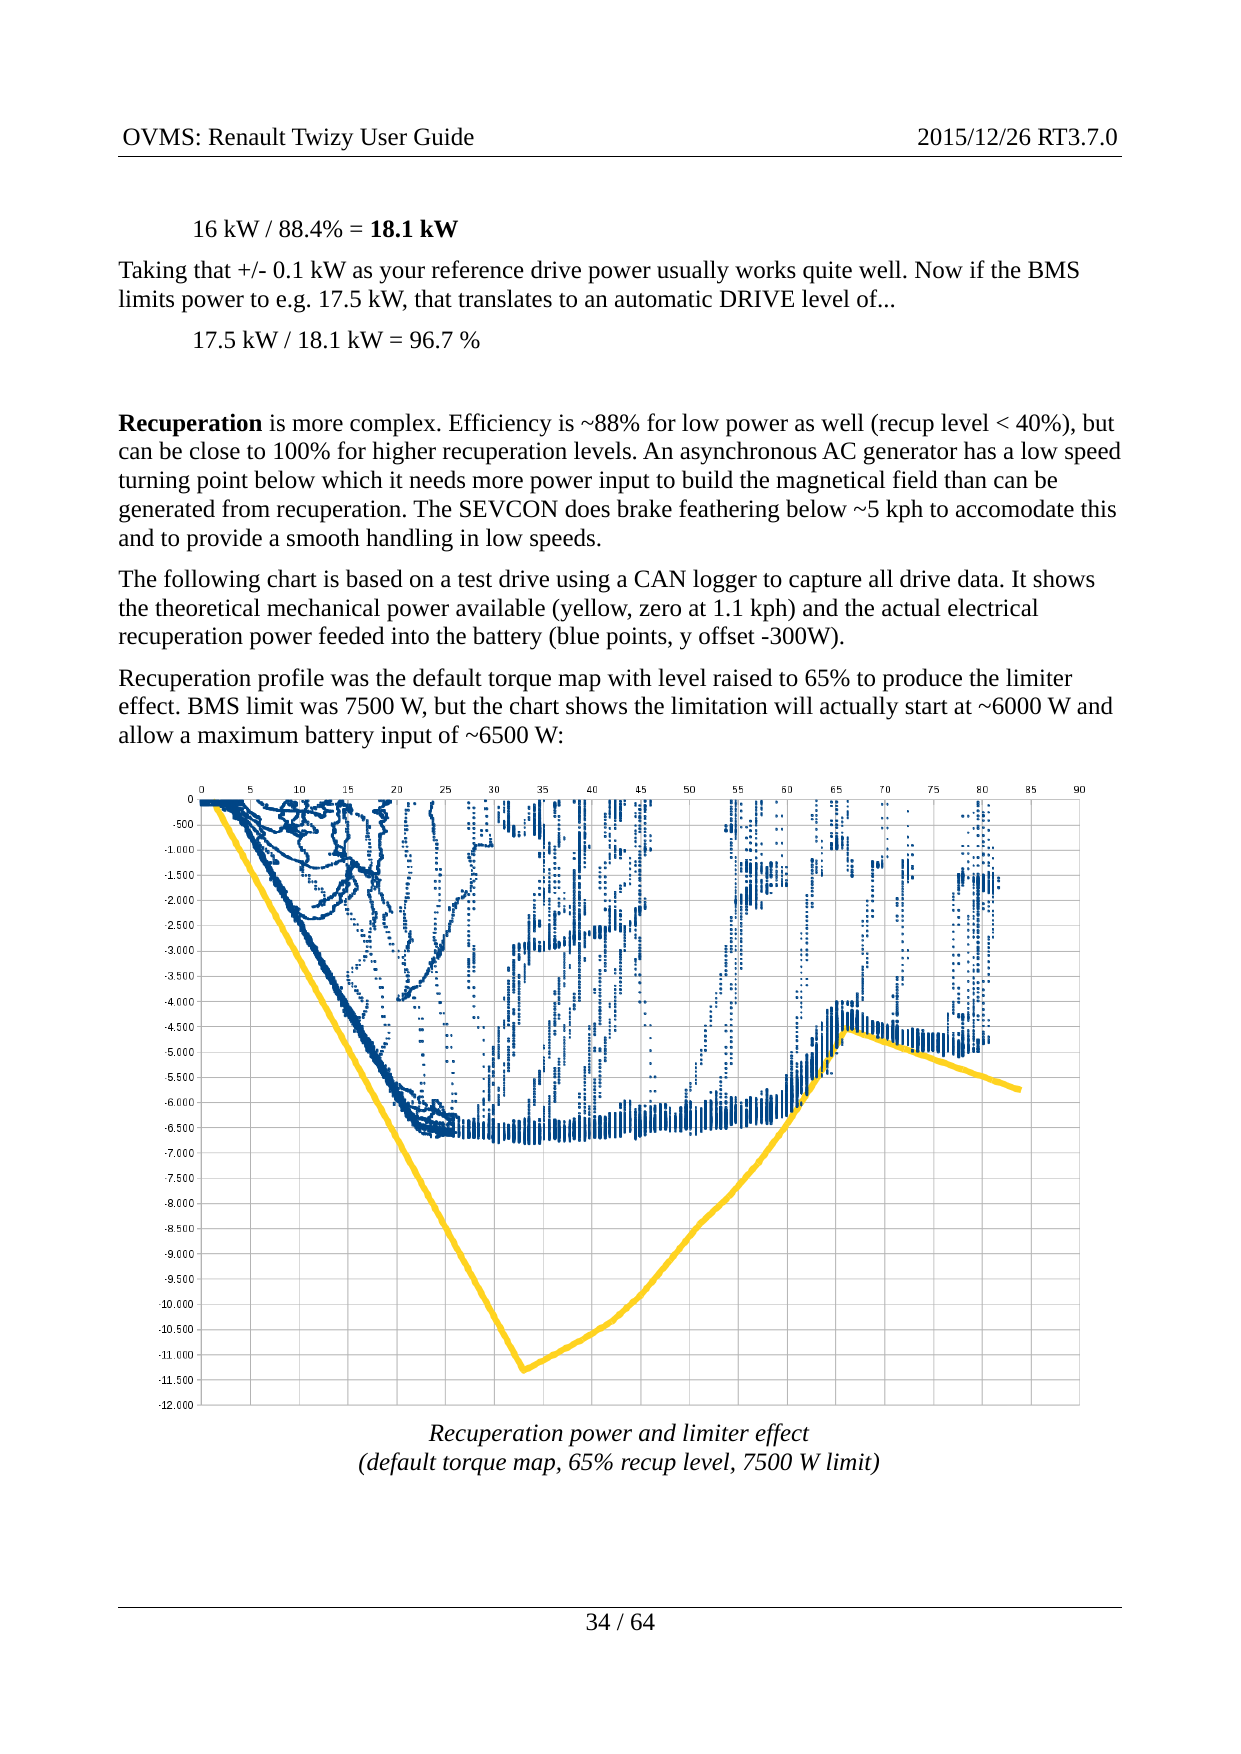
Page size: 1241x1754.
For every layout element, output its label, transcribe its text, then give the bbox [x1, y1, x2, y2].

text Recuperation is more complex. Efficiency is ~88% for low power as well (recup level < 40%), but can be close to 100% for higher recuperation levels. An asynchronous AC generator has a low speed turning point below which it needs more power input to build the magnetical field than can be generated from recuperation. The SEVCON does brake feathering below ~5 kph to accomodate this and to provide a smooth handling in low speeds. [118, 408, 1122, 551]
text Recuperation power and limiter effect (default torque map, 65% recup level, 7500 W limit) [192, 1418, 1048, 1475]
picture [147, 773, 1093, 1418]
text 16 kW / 88.4% = 18.1 kW [118, 214, 1122, 243]
text 17.5 kW / 18.1 kW = 96.7 % [118, 325, 1122, 354]
text Taking that +/- 0.1 kW as your reference drive power usually works quite well. Now if the BMS limits power to e.g. 17.5 kW, that translates to an automatic DRIVE level of... [118, 255, 1122, 313]
text Recuperation profile was the default torque map with level raised to 65% to produce the limiter effect. BMS limit was 7500 W, but the chart shows the limitation will actually start at ~6000 W and allow a maximum battery input of ~6500 W: [118, 663, 1122, 749]
text The following chart is based on a test drive using a CAN logger to capture all drive data. It shows the theoretical mechanical power available (yellow, zero at 1.1 kph) and the actual electrical recuperation power feeded into the battery (blue points, y offset -300W). [118, 564, 1122, 650]
